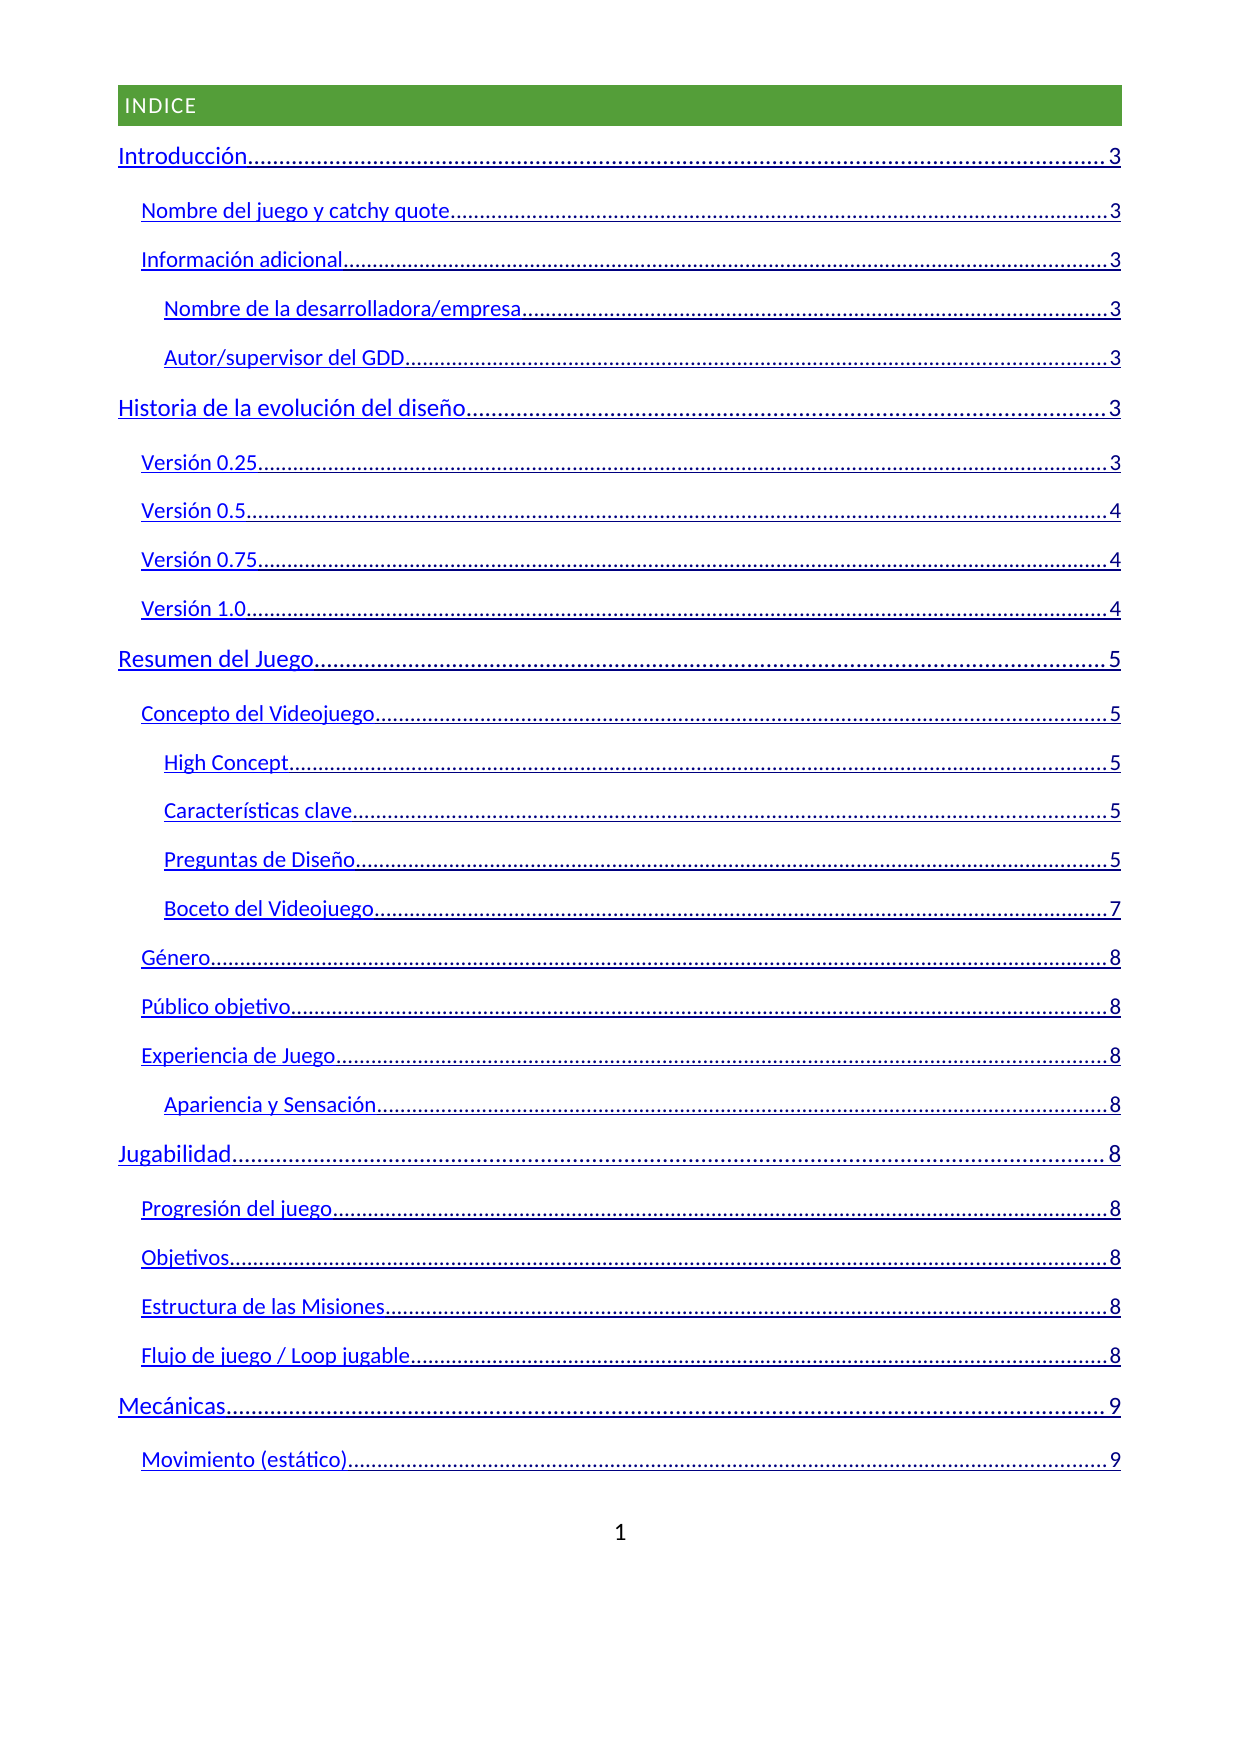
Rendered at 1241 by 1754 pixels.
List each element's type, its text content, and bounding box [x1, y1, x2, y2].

text High Concept 5 [164, 748, 1122, 776]
text Jugabilidad 8 [118, 1138, 1122, 1169]
text Información adicional 3 [141, 245, 1122, 273]
text Mecánicas 9 [118, 1390, 1122, 1420]
text Experiencia de Juego 8 [141, 1041, 1122, 1069]
text Apariencia y Sensación 8 [164, 1090, 1122, 1118]
text Versión 0.25 3 [141, 448, 1122, 476]
text Indice [124, 92, 1116, 120]
text Versión 0.5 4 [141, 496, 1122, 524]
text Flujo de juego / Loop jugable 8 [141, 1341, 1122, 1369]
text Boceto del Videojuego 7 [164, 894, 1122, 922]
text Progresión del juego 8 [141, 1194, 1122, 1222]
text Nombre del juego y catchy quote 3 [141, 196, 1122, 224]
text Introducción 3 [118, 141, 1122, 171]
text Nombre de la desarrolladora/empresa 3 [164, 294, 1122, 322]
text Género 8 [141, 943, 1122, 971]
text Público objetivo 8 [141, 992, 1122, 1020]
text Versión 0.75 4 [141, 545, 1122, 573]
text Estructura de las Misiones 8 [141, 1292, 1122, 1320]
text Movimiento (estático) 9 [141, 1446, 1122, 1474]
text Preguntas de Diseño 5 [164, 845, 1122, 873]
text Resumen del Juego 5 [118, 643, 1122, 673]
text Características clave 5 [164, 797, 1122, 824]
text Objetivos 8 [141, 1243, 1122, 1271]
text Autor/supervisor del GDD 3 [164, 343, 1122, 371]
text Concepto del Videojuego 5 [141, 699, 1122, 727]
text Historia de la evolución del diseño 3 [118, 392, 1122, 422]
text Versión 1.0 4 [141, 594, 1122, 622]
